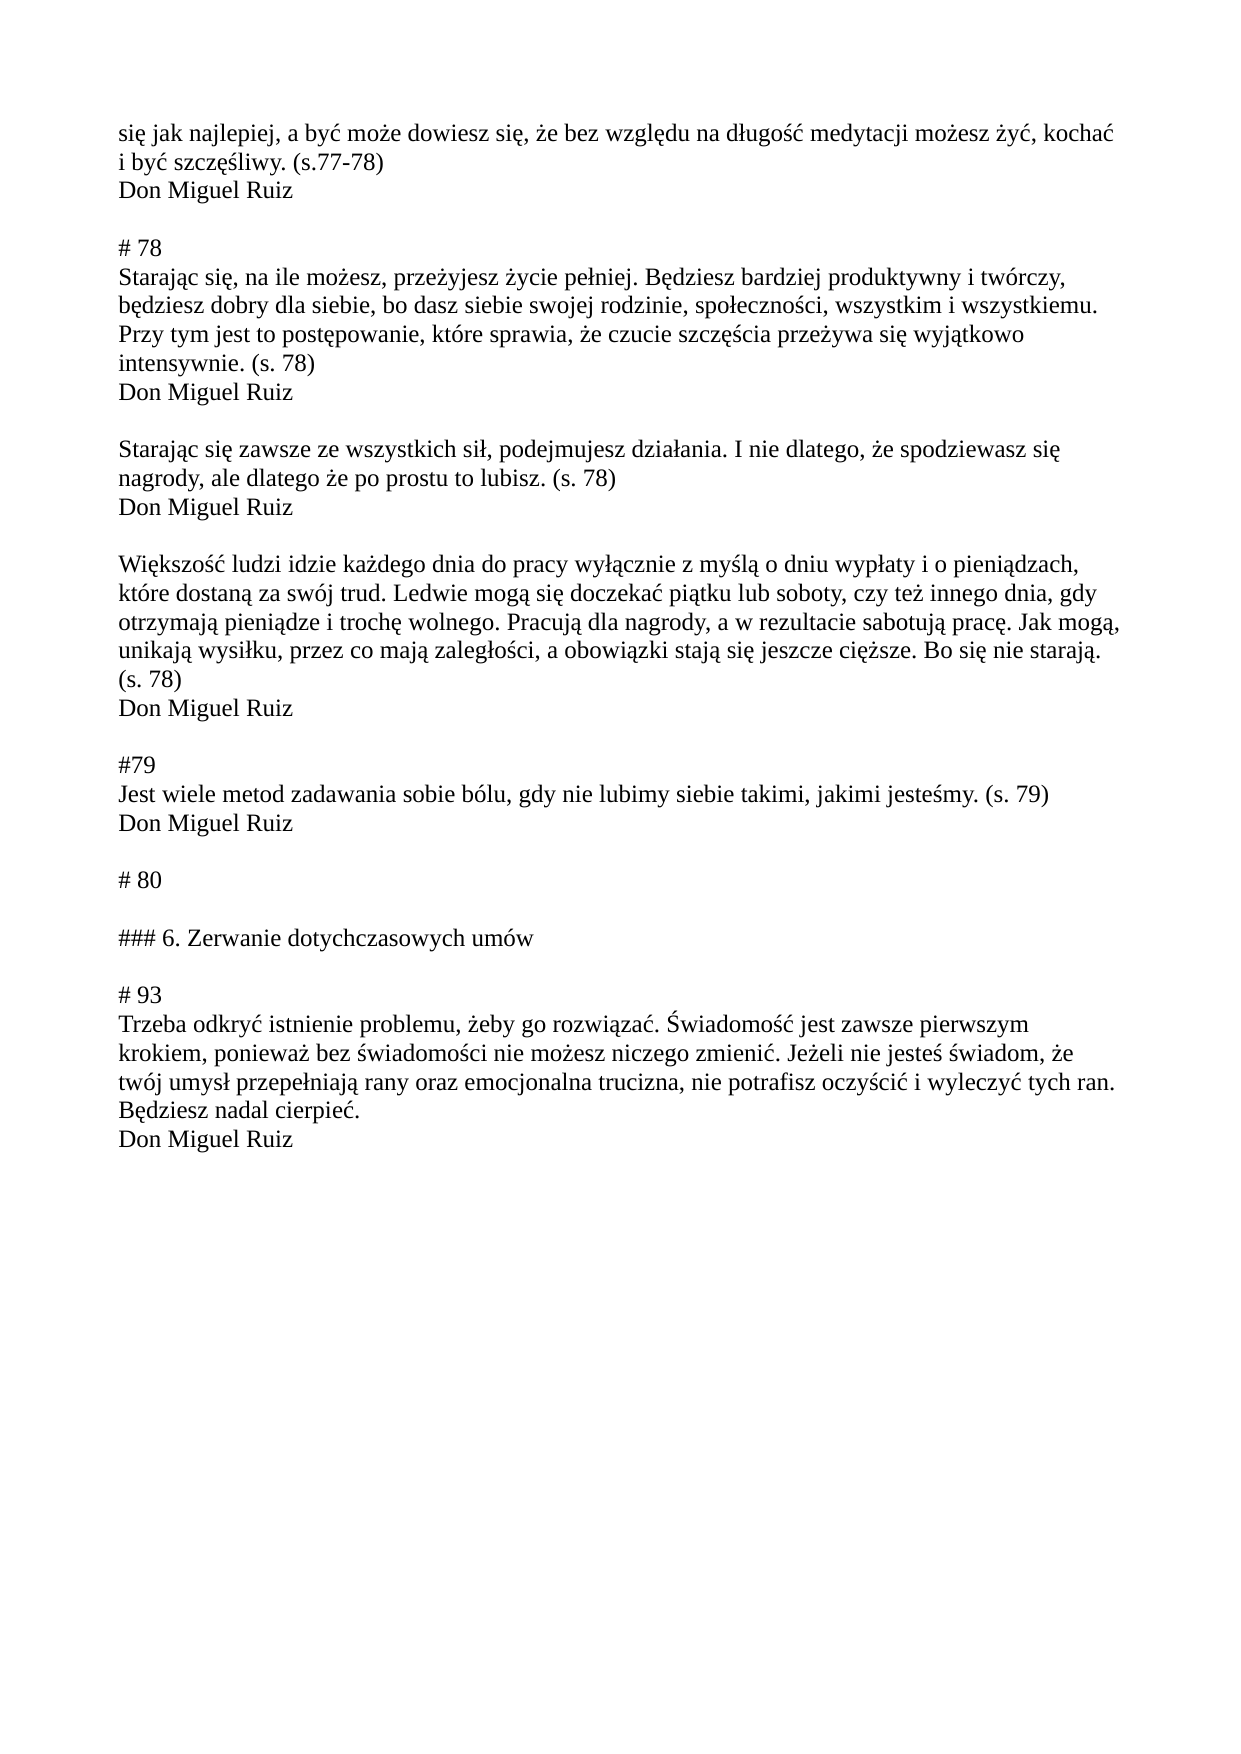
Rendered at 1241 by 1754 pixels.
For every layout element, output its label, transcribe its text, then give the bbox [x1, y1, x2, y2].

text Don Miguel Ruiz [118, 176, 1122, 204]
text Don Miguel Ruiz [118, 1124, 1122, 1153]
text Starając się zawsze ze wszystkich sił, podejmujesz działania. I nie dlatego, że spodziewasz się nagrody, ale dlatego że po prostu to lubisz. (s. 78) [118, 434, 1122, 492]
text Don Miguel Ruiz [118, 377, 1122, 406]
text Jest wiele metod zadawania sobie bólu, gdy nie lubimy siebie takimi, jakimi jesteśmy. (s. 79) [118, 779, 1122, 808]
text Większość ludzi idzie każdego dnia do pracy wyłącznie z myślą o dniu wypłaty i o pieniądzach, które dostaną za swój trud. Ledwie mogą się doczekać piątku lub soboty, czy też innego dnia, gdy otrzymają pieniądze i trochę wolnego. Pracują dla nagrody, a w rezultacie sabotują pracę. Jak mogą, unikają wysiłku, przez co mają zaległości, a obowiązki stają się jeszcze cięższe. Bo się nie starają. (s. 78) [118, 549, 1122, 693]
text # 93 [118, 981, 1122, 1009]
text # 78 [118, 233, 1122, 262]
text Starając się, na ile możesz, przeżyjesz życie pełniej. Będziesz bardziej produktywny i twórczy, będziesz dobry dla siebie, bo dasz siebie swojej rodzinie, społeczności, wszystkim i wszystkiemu. Przy tym jest to postępowanie, które sprawia, że czucie szczęścia przeżywa się wyjątkowo intensywnie. (s. 78) [118, 262, 1122, 377]
text Trzeba odkryć istnienie problemu, żeby go rozwiązać. Świadomość jest zawsze pierwszym krokiem, ponieważ bez świadomości nie możesz niczego zmienić. Jeżeli nie jesteś świadom, że twój umysł przepełniają rany oraz emocjonalna trucizna, nie potrafisz oczyścić i wyleczyć tych ran. Będziesz nadal cierpieć. [118, 1009, 1122, 1124]
text #79 [118, 751, 1122, 779]
text Don Miguel Ruiz [118, 693, 1122, 722]
text Don Miguel Ruiz [118, 808, 1122, 837]
text się jak najlepiej, a być może dowiesz się, że bez względu na długość medytacji możesz żyć, kochać i być szczęśliwy. (s.77-78) [118, 118, 1122, 176]
text # 80 [118, 866, 1122, 894]
text ### 6. Zerwanie dotychczasowych umów [118, 923, 1122, 952]
text Don Miguel Ruiz [118, 492, 1122, 521]
